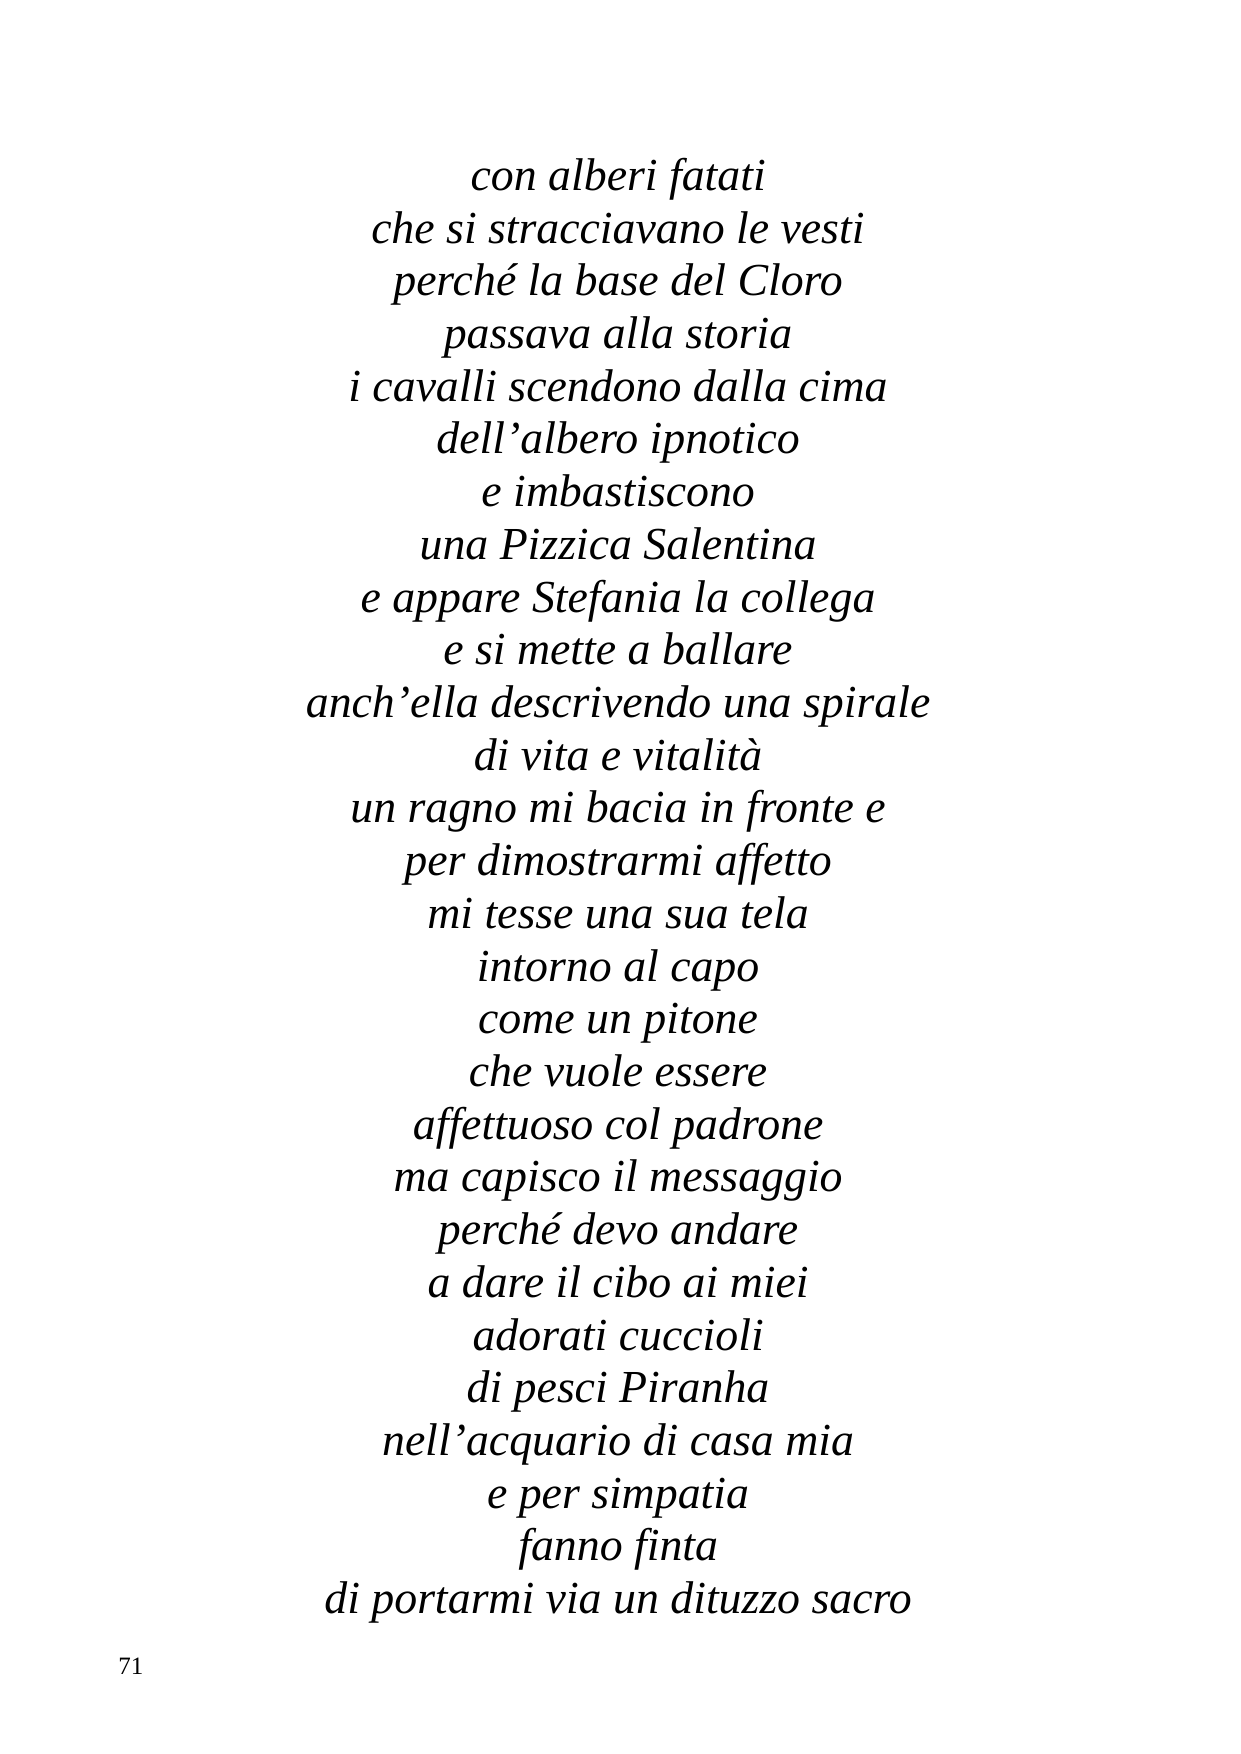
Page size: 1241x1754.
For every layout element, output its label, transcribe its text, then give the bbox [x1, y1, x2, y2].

text che vuole essere [118, 1044, 1122, 1096]
text perché devo andare [118, 1202, 1122, 1254]
text anch’ella descrivendo una spirale [118, 675, 1122, 727]
text di vita e vitalità [118, 727, 1122, 780]
text di pesci Piranha [118, 1360, 1122, 1413]
text di portarmi via un dituzzo sacro [118, 1571, 1122, 1623]
text perché la base del Cloro [118, 253, 1122, 306]
text una Pizzica Salentina [118, 517, 1122, 569]
text ma capisco il messaggio [118, 1149, 1122, 1202]
text a dare il cibo ai miei [118, 1254, 1122, 1307]
text come un pitone [118, 991, 1122, 1044]
text nell’acquario di casa mia [118, 1413, 1122, 1465]
text dell’albero ipnotico [118, 411, 1122, 464]
text e si mette a ballare [118, 622, 1122, 675]
text adorati cuccioli [118, 1307, 1122, 1360]
text e appare Stefania la collega [118, 569, 1122, 622]
text con alberi fatati [118, 148, 1122, 200]
text che si stracciavano le vesti [118, 200, 1122, 253]
text per dimostrarmi affetto [118, 833, 1122, 886]
text un ragno mi bacia in fronte e [118, 780, 1122, 833]
text e per simpatia [118, 1465, 1122, 1518]
text mi tesse una sua tela [118, 886, 1122, 938]
text fanno finta [118, 1518, 1122, 1571]
text intorno al capo [118, 938, 1122, 991]
text i cavalli scendono dalla cima [118, 358, 1122, 411]
text affettuoso col padrone [118, 1096, 1122, 1149]
text passava alla storia [118, 306, 1122, 358]
text e imbastiscono [118, 464, 1122, 517]
